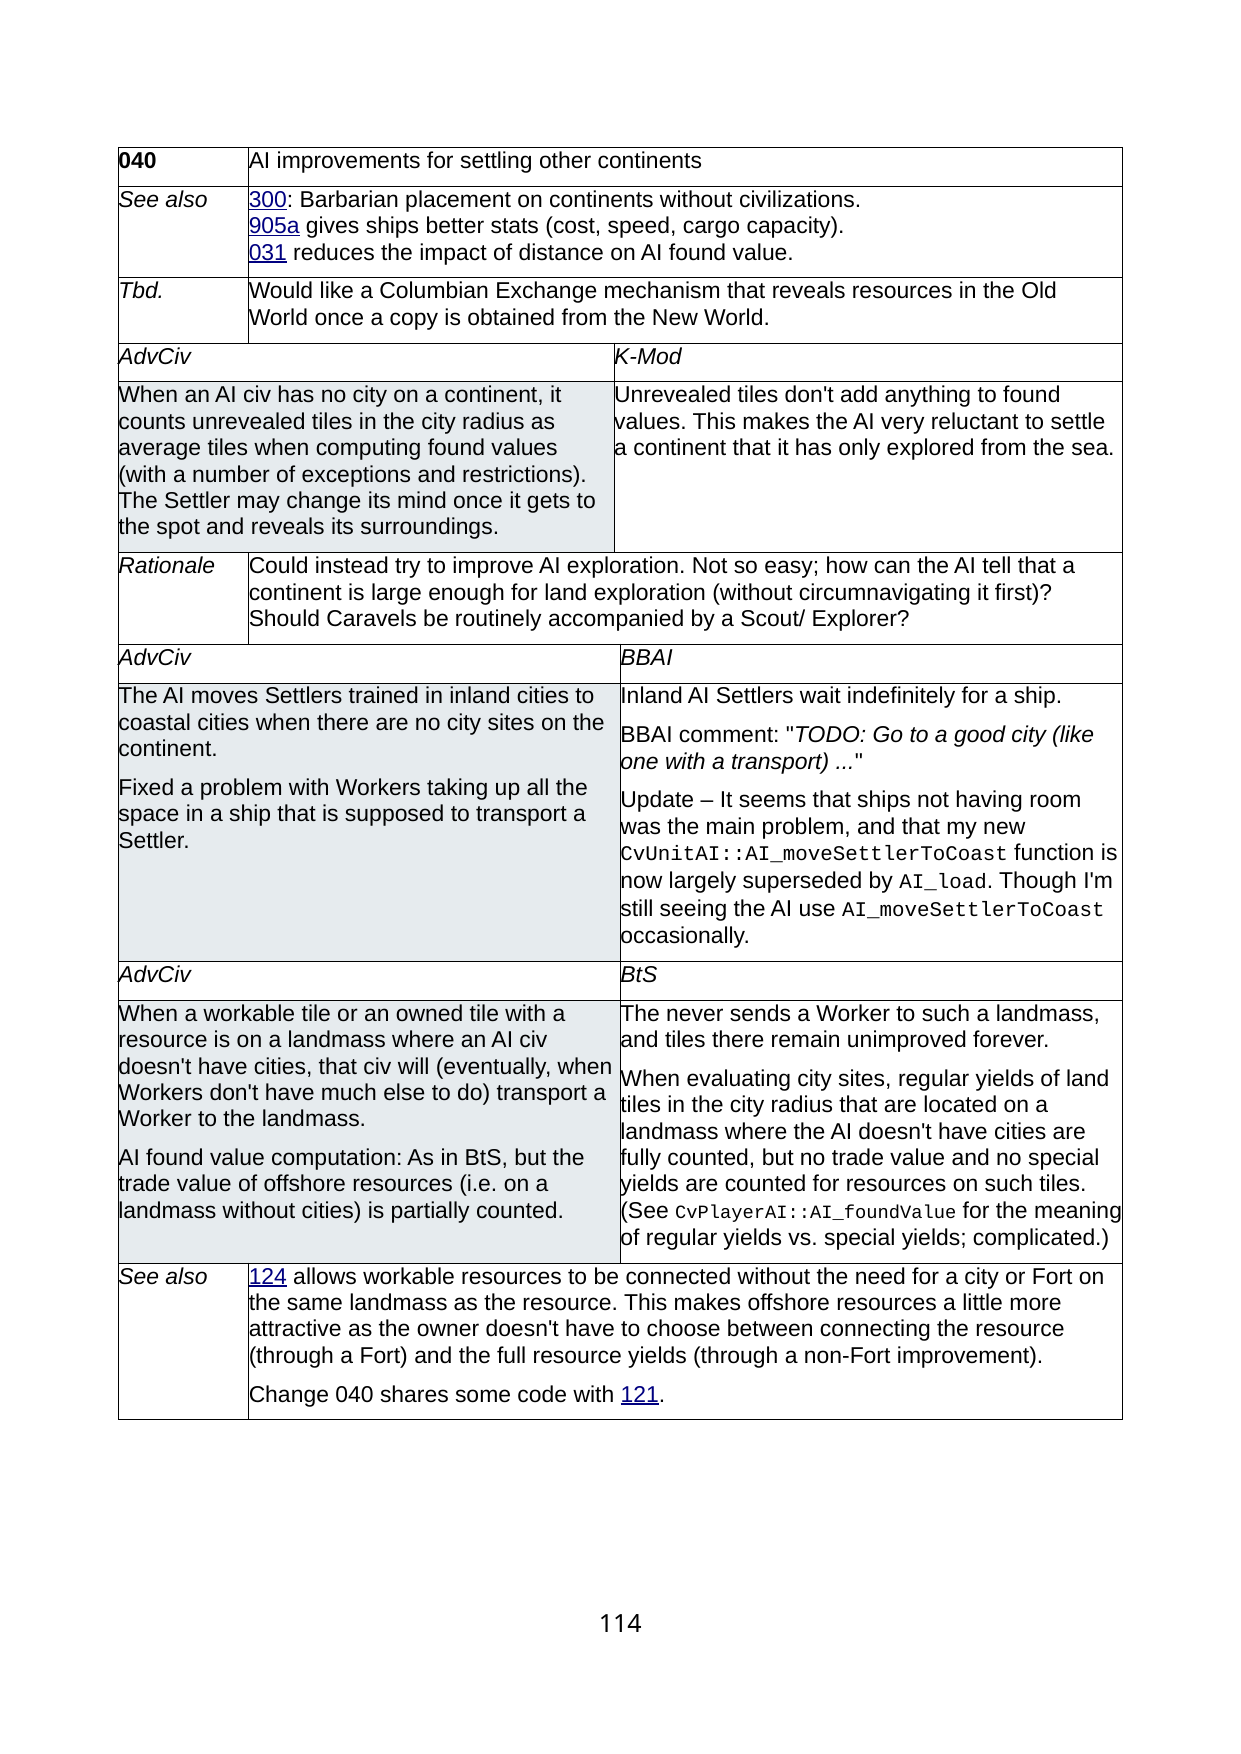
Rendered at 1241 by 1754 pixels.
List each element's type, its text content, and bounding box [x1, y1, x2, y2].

table_cell Rationale [119, 553, 248, 643]
table_cell See also [119, 1264, 248, 1419]
table_cell Unrevealed tiles don't add anything to found values. This makes the AI very reluctant to settle a continent that it has only explored from the sea. [615, 382, 1122, 552]
table_cell AdvCiv [119, 344, 614, 381]
table_cell BBAI [621, 645, 1122, 682]
table_cell The AI moves Settlers trained in inland cities to coastal cities when there are no city sites on the continent. Fixed a problem with Workers taking up all the space in a ship that is supposed to transport a Settler. [119, 684, 620, 961]
table_cell 124 allows workable resources to be connected without the need for a city or Fort on the same landmass as the resource. This makes offshore resources a little more attractive as the owner doesn't have to choose between connecting the resource (through a Fort) and the full resource yields (through a non-Fort improvement). Change 040 shares some code with 121. [249, 1264, 1122, 1419]
table_cell AdvCiv [119, 645, 620, 682]
table_cell 300: Barbarian placement on continents without civilizations. 905a gives ships better stats (cost, speed, cargo capacity). 031 reduces the impact of distance on AI found value. [249, 187, 1122, 277]
table_cell BtS [621, 962, 1122, 1000]
table_cell Could instead try to improve AI exploration. Not so easy; how can the AI tell that a continent is large enough for land exploration (without circumnavigating it first)? Should Caravels be routinely accompanied by a Scout/ Explorer? [249, 553, 1122, 643]
table_cell AdvCiv [119, 962, 620, 1000]
table_cell Would like a Columbian Exchange mechanism that reveals resources in the Old World once a copy is obtained from the New World. [249, 278, 1122, 342]
table_header 040 [119, 148, 248, 186]
table_cell K-Mod [615, 344, 1122, 381]
table_cell When a workable tile or an owned tile with a resource is on a landmass where an AI civ doesn't have cities, that civ will (eventually, when Workers don't have much else to do) transport a Worker to the landmass. AI found value computation: As in BtS, but the trade value of offshore resources (i.e. on a landmass without cities) is partially counted. [119, 1001, 620, 1263]
table_header AI improvements for settling other continents [249, 148, 1122, 186]
table_cell Inland AI Settlers wait indefinitely for a ship. BBAI comment: "TODO: Go to a good city (like one with a transport) ..." Update – It seems that ships not having room was the main problem, and that my new CvUnitAI::AI_moveSettlerToCoast function is now largely superseded by AI_load. Though I'm still seeing the AI use AI_moveSettlerToCoast occasionally. [621, 684, 1122, 961]
table_cell The never sends a Worker to such a landmass, and tiles there remain unimproved forever. When evaluating city sites, regular yields of land tiles in the city radius that are located on a landmass where the AI doesn't have cities are fully counted, but no trade value and no special yields are counted for resources on such tiles. (See CvPlayerAI::AI_foundValue for the meaning of regular yields vs. special yields; complicated.) [621, 1001, 1122, 1263]
table_cell When an AI civ has no city on a continent, it counts unrevealed tiles in the city radius as average tiles when computing found values (with a number of exceptions and restrictions). The Settler may change its mind once it gets to the spot and reveals its surroundings. [119, 382, 614, 552]
table_cell Tbd. [119, 278, 248, 342]
table_cell See also [119, 187, 248, 277]
